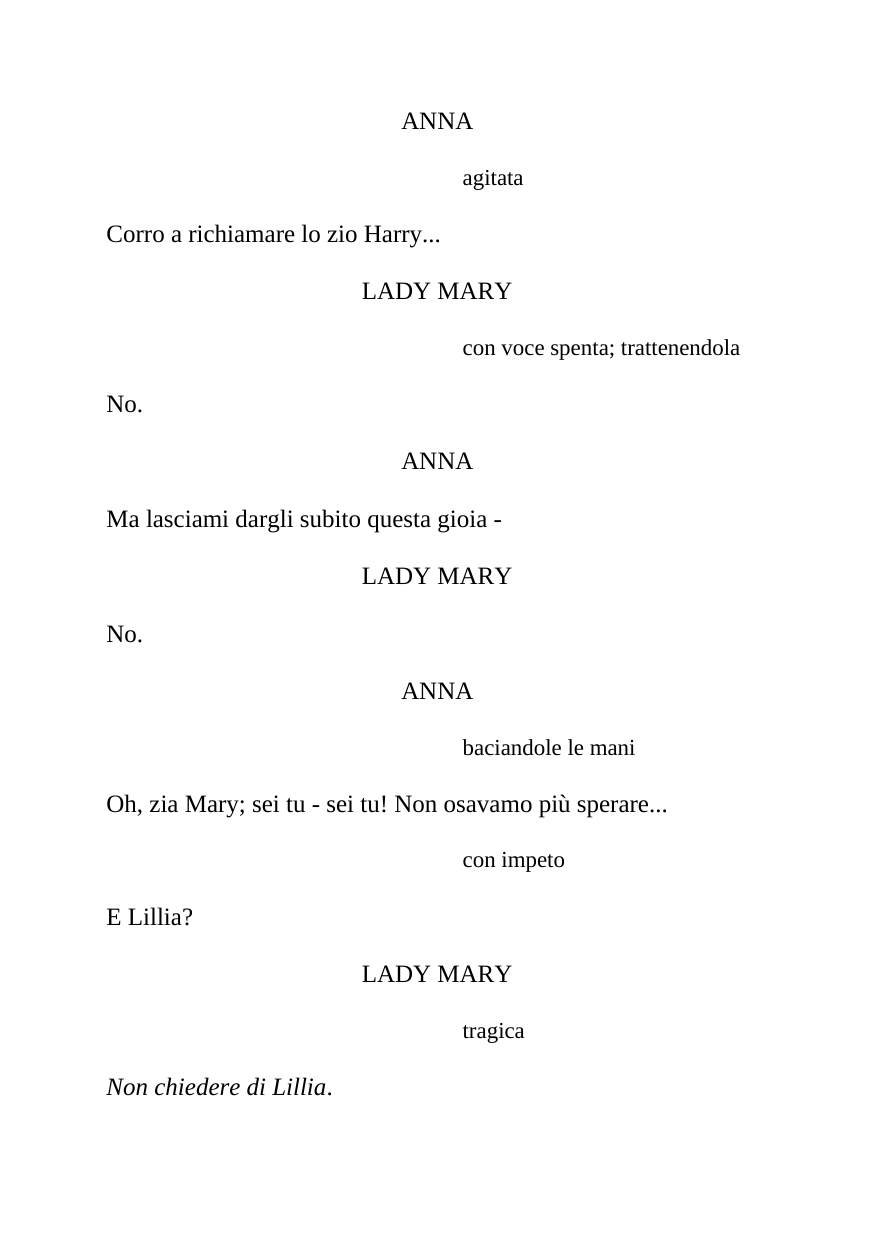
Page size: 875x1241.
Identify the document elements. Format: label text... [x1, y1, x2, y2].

text con voce spenta; trattenendola [462, 334, 768, 360]
text LADY MARY [106, 276, 768, 305]
text Corro a richiamare lo zio Harry... [106, 219, 768, 248]
text baciandole le mani [462, 734, 768, 760]
text Ma lasciami dargli subito questa gioia - [106, 504, 768, 533]
text tragica [462, 1017, 768, 1043]
text agitata [462, 164, 768, 190]
text ANNA [106, 106, 768, 135]
text No. [106, 389, 768, 418]
text LADY MARY [106, 561, 768, 590]
text ANNA [106, 446, 768, 475]
text con impeto [462, 847, 768, 873]
text Non chiedere di Lillia. [106, 1072, 768, 1101]
text No. [106, 619, 768, 648]
text Oh, zia Mary; sei tu - sei tu! Non osavamo più sperare... [106, 789, 768, 818]
text E Lillia? [106, 902, 768, 930]
text ANNA [106, 676, 768, 705]
text LADY MARY [106, 959, 768, 988]
